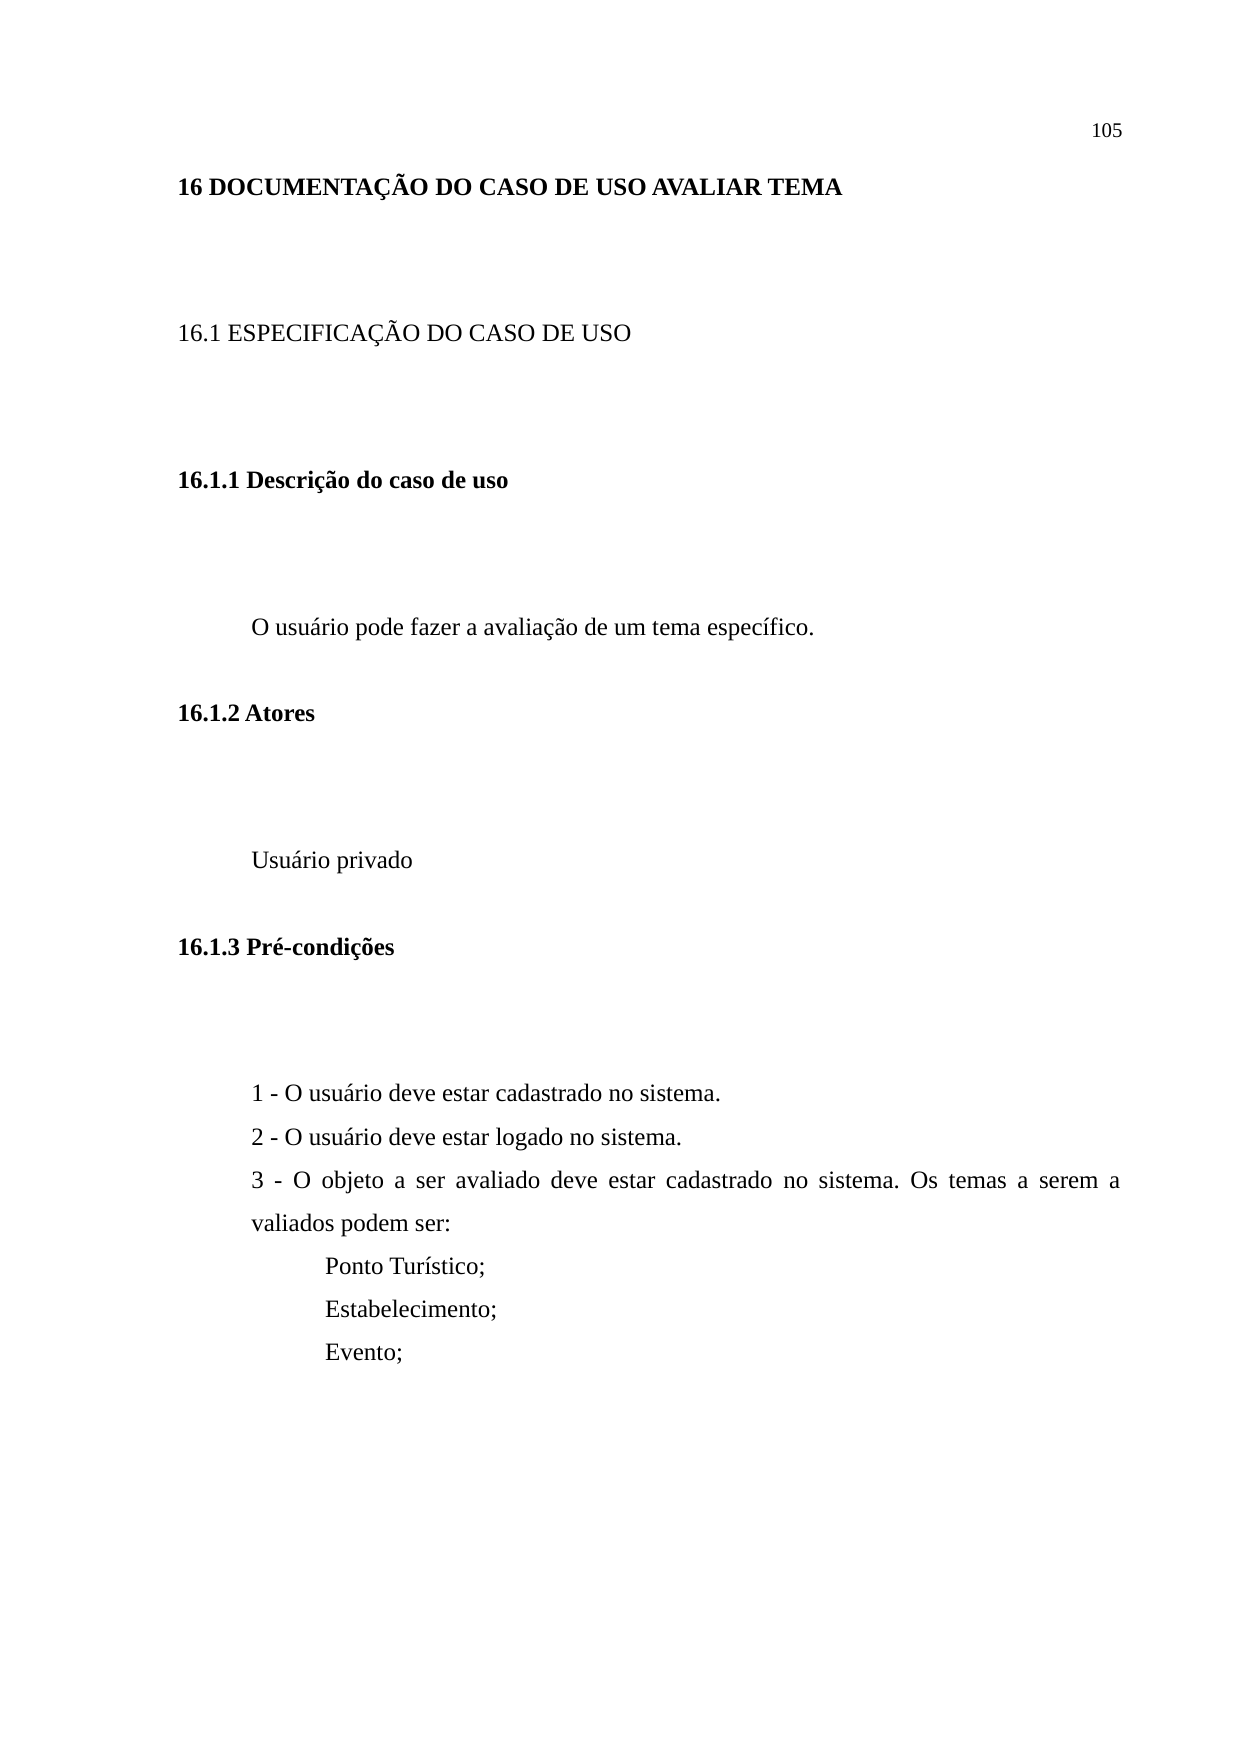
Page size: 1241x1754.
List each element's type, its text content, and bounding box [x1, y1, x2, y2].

subtitle Descrição do caso de uso [177, 465, 1122, 494]
subtitle Especificação do caso de uso [177, 318, 1122, 347]
text 1 - O usuário deve estar cadastrado no sistema. [177, 1078, 1122, 1107]
text 2 - O usuário deve estar logado no sistema. [177, 1122, 1122, 1150]
text 3 - O objeto a ser avaliado deve estar cadastrado no sistema. Os temas a serem a valiados podem ser: [251, 1165, 1122, 1237]
text Ponto Turístico; [177, 1251, 1122, 1280]
subtitle Documentação do caso de uso Avaliar tema [177, 172, 945, 200]
subtitle Atores [177, 698, 1122, 727]
subtitle Pré-condições [177, 932, 1122, 960]
text Estabelecimento; [177, 1294, 1122, 1323]
text Evento; [177, 1337, 1122, 1366]
text Usuário privado [177, 845, 1122, 874]
text O usuário pode fazer a avaliação de um tema específico. [177, 612, 1122, 641]
